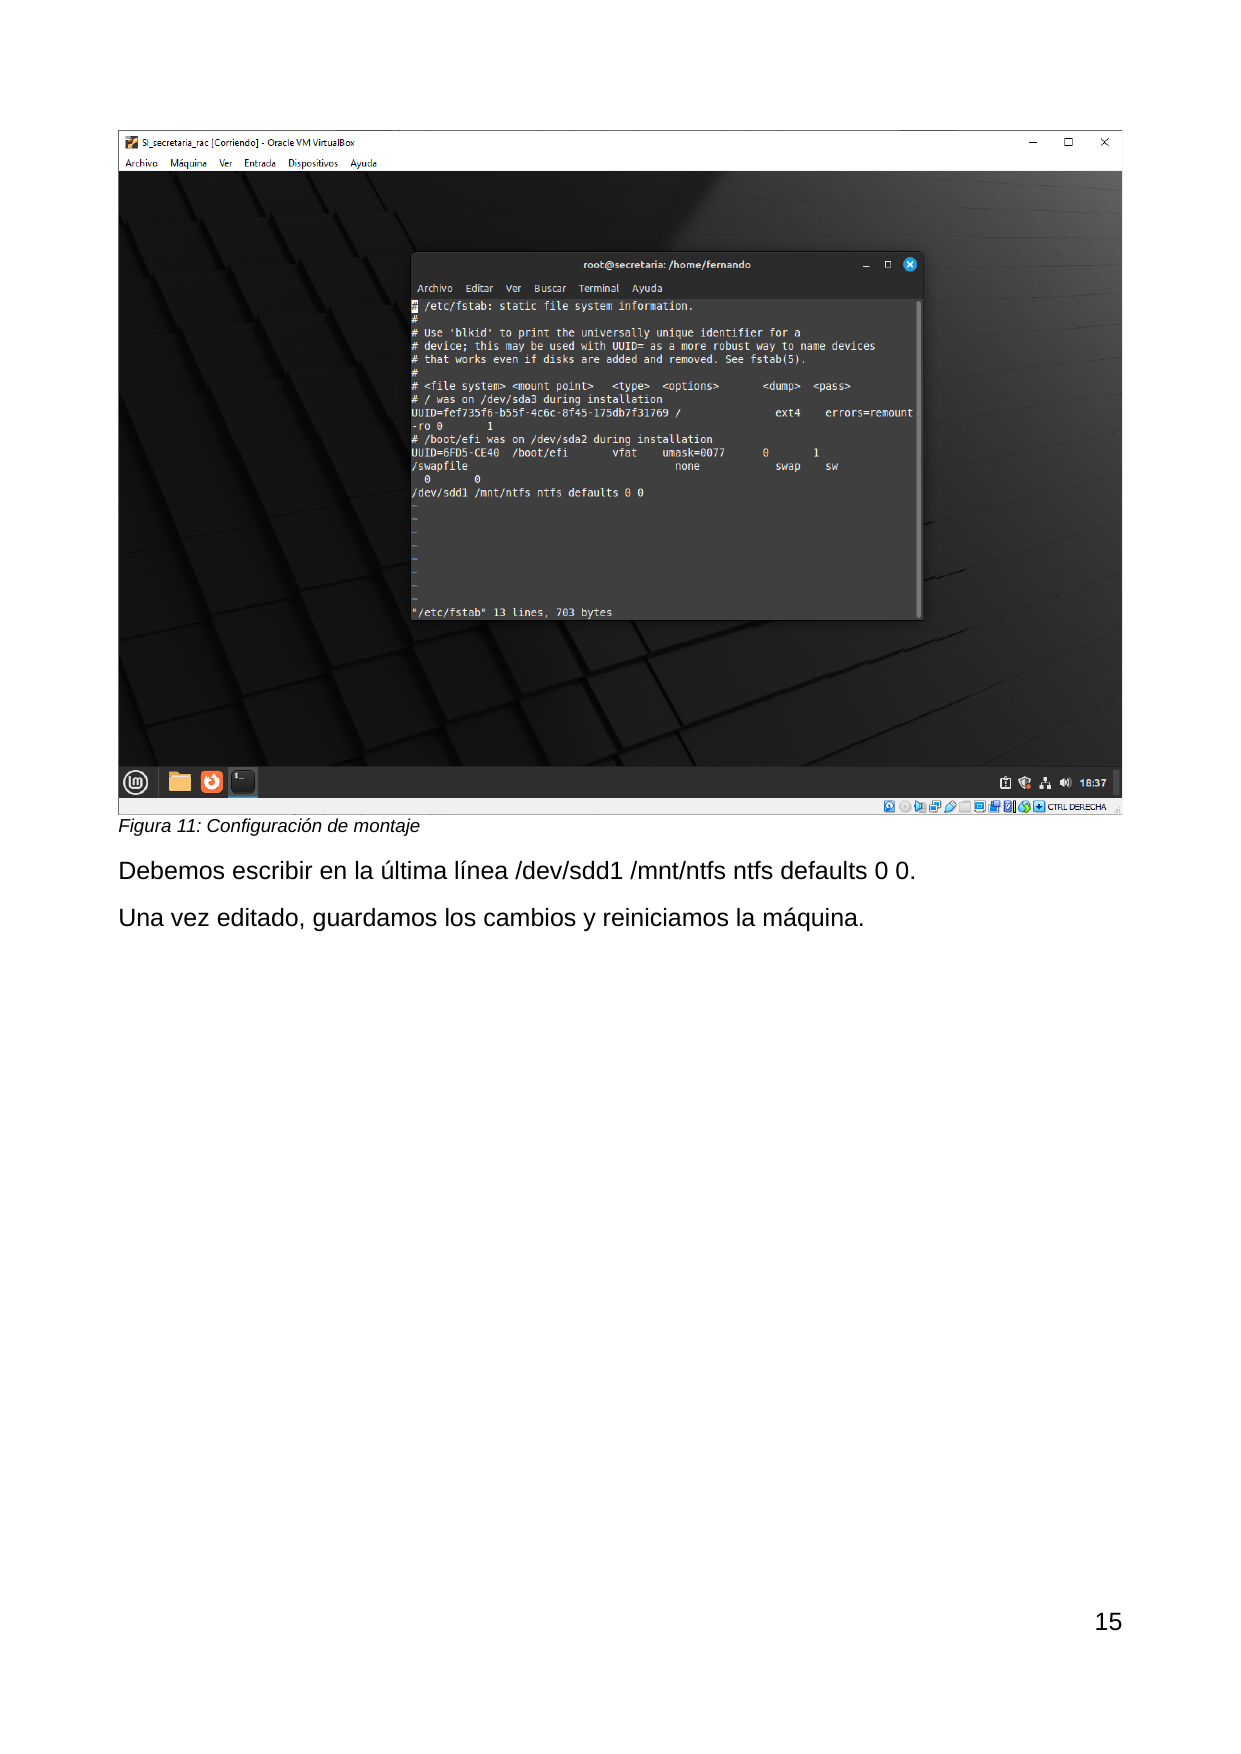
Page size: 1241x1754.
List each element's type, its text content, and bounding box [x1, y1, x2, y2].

text Debemos escribir en la última línea /dev/sdd1 /mnt/ntfs ntfs defaults 0 0. [118, 856, 1122, 884]
picture [118, 130, 1123, 815]
text Una vez editado, guardamos los cambios y reiniciamos la máquina. [118, 903, 1122, 932]
text Figura 11: Configuración de montaje [118, 815, 1122, 837]
